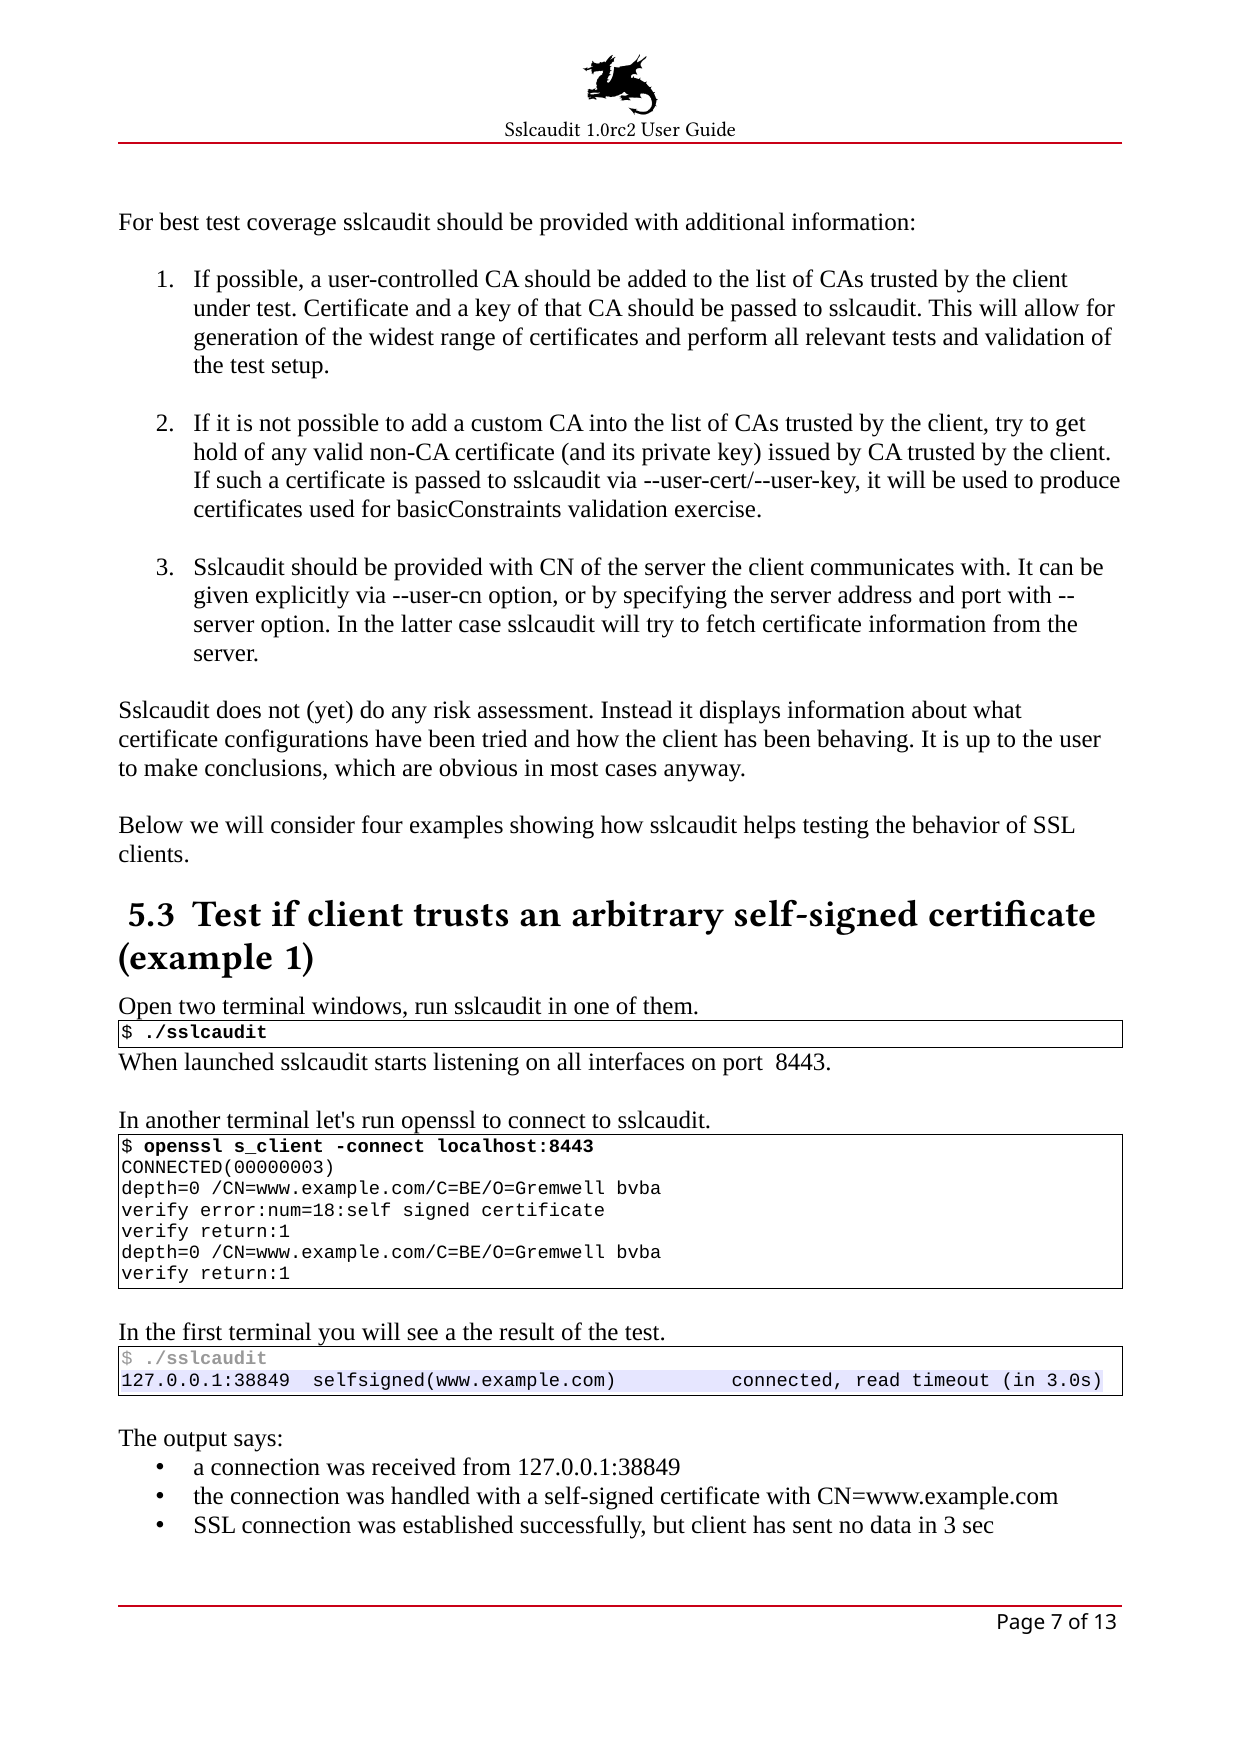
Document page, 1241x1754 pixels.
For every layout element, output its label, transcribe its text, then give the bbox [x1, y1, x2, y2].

list SSL connection was established successfully, but client has sent no data in 3 sec [156, 1510, 1122, 1538]
text The output says: [118, 1423, 1122, 1452]
text $ openssl s_client -connect localhost:8443 [119, 1135, 1122, 1155]
text 127.0.0.1:38849 selfsigned(www.example.com) connected, read timeout (in 3.0s) [119, 1367, 1122, 1395]
list the connection was handled with a self-signed certificate with CN=www.example.com [156, 1481, 1122, 1510]
text For best test coverage sslcaudit should be provided with additional information: [118, 207, 1122, 236]
subtitle Test if client trusts an arbitrary self-signed certificate (example 1) [118, 893, 1122, 978]
list a connection was received from 127.0.0.1:38849 [156, 1452, 1122, 1481]
text depth=0 /CN=www.example.com/C=BE/O=Gremwell bvba [119, 1176, 1122, 1197]
text Below we will consider four examples showing how sslcaudit helps testing the behavior of SSL clients. [118, 811, 1122, 868]
picture [582, 54, 658, 115]
text verify return:1 [119, 1218, 1122, 1240]
list Sslcaudit should be provided with CN of the server the client communicates with. It can be given explicitly via --user-cn option, or by specifying the server address and port with --server option. In the latter case sslcaudit will try to fetch certificate information from the server. [156, 552, 1122, 667]
text $ ./sslcaudit [119, 1347, 1122, 1367]
list If it is not possible to add a custom CA into the list of CAs trusted by the client, try to get hold of any valid non-CA certificate (and its private key) issued by CA trusted by the client. If such a certificate is passed to sslcaudit via --user-cert/--user-key, it will be used to produce certificates used for basicConstraints validation exercise. [156, 408, 1122, 523]
list If possible, a user-controlled CA should be added to the list of CAs trusted by the client under test. Certificate and a key of that CA should be passed to sslcaudit. This will allow for generation of the widest range of certificates and perform all relevant tests and validation of the test setup. [156, 264, 1122, 379]
text verify error:num=18:self signed certificate [119, 1197, 1122, 1218]
text When launched sslcaudit starts listening on all interfaces on port 8443. [118, 1048, 1122, 1076]
text depth=0 /CN=www.example.com/C=BE/O=Gremwell bvba [119, 1240, 1122, 1261]
text verify return:1 [119, 1261, 1122, 1288]
text Open two terminal windows, run sslcaudit in one of them. [118, 991, 1122, 1020]
text $ ./sslcaudit [119, 1021, 1122, 1047]
text In another terminal let's run openssl to connect to sslcaudit. [118, 1105, 1122, 1133]
text CONNECTED(00000003) [119, 1155, 1122, 1176]
text Sslcaudit does not (yet) do any risk assessment. Instead it displays information about what certificate configurations have been tried and how the client has been behaving. It is up to the user to make conclusions, which are obvious in most cases anyway. [118, 696, 1122, 782]
text In the first terminal you will see a the result of the test. [118, 1317, 1122, 1346]
